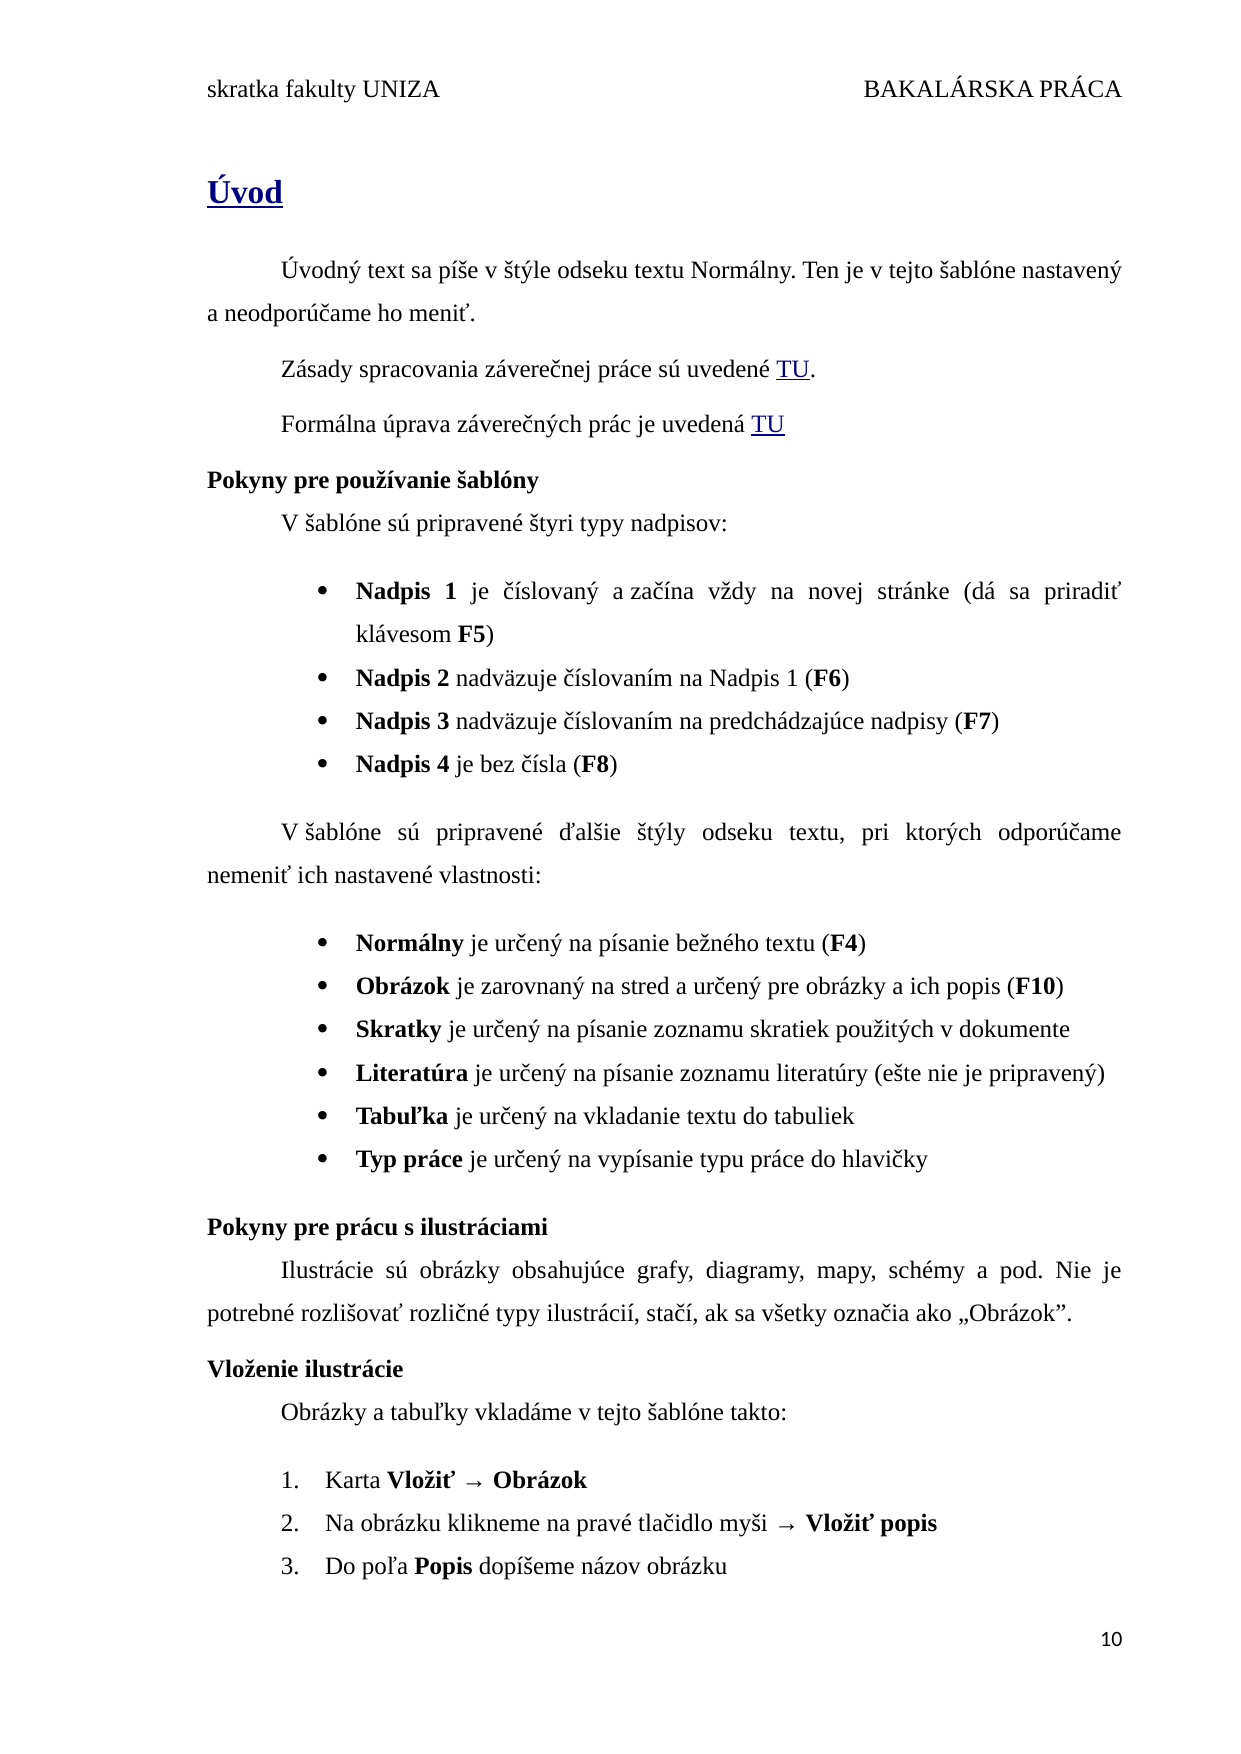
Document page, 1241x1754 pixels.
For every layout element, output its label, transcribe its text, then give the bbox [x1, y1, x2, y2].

text V šablóne sú pripravené štyri typy nadpisov: [207, 508, 1122, 537]
list Tabuľka je určený na vkladanie textu do tabuliek [318, 1101, 1122, 1129]
list Do poľa Popis dopíšeme názov obrázku [281, 1551, 1122, 1580]
list Literatúra je určený na písanie zoznamu literatúry (ešte nie je pripravený) [318, 1058, 1122, 1086]
text Ilustrácie sú obrázky obsahujúce grafy, diagramy, mapy, schémy a pod. Nie je potrebné rozlišovať rozličné typy ilustrácií, stačí, ak sa všetky označia ako „Obrázok”. [207, 1255, 1122, 1327]
subtitle Pokyny pre používanie šablóny [207, 465, 1122, 494]
list Karta Vložiť → Obrázok [281, 1465, 1122, 1494]
list Normálny je určený na písanie bežného textu (F4) [318, 928, 1122, 957]
subtitle Úvod [207, 173, 1122, 211]
text V šablóne sú pripravené ďalšie štýly odseku textu, pri ktorých odporúčame nemeniť ich nastavené vlastnosti: [207, 817, 1122, 889]
list Nadpis 4 je bez čísla (F8) [318, 749, 1122, 778]
list Typ práce je určený na vypísanie typu práce do hlavičky [318, 1144, 1122, 1173]
subtitle Pokyny pre prácu s ilustráciami [207, 1212, 1122, 1241]
text Úvodný text sa píše v štýle odseku textu Normálny. Ten je v tejto šablóne nastavený a neodporúčame ho meniť. [207, 255, 1122, 327]
list Na obrázku klikneme na pravé tlačidlo myši → Vložiť popis [281, 1508, 1122, 1537]
text Formálna úprava záverečných prác je uvedená TU [207, 409, 1122, 438]
subtitle Vloženie ilustrácie [207, 1354, 1122, 1383]
text Zásady spracovania záverečnej práce sú uvedené TU. [207, 354, 1122, 383]
text Obrázky a tabuľky vkladáme v tejto šablóne takto: [207, 1397, 1122, 1426]
list Nadpis 3 nadväzuje číslovaním na predchádzajúce nadpisy (F7) [318, 706, 1122, 734]
list Obrázok je zarovnaný na stred a určený pre obrázky a ich popis (F10) [318, 971, 1122, 1000]
list Nadpis 2 nadväzuje číslovaním na Nadpis 1 (F6) [318, 663, 1122, 691]
list Skratky je určený na písanie zoznamu skratiek použitých v dokumente [318, 1014, 1122, 1043]
list Nadpis 1 je číslovaný a začína vždy na novej stránke (dá sa priradiť klávesom F5) [318, 576, 1122, 648]
